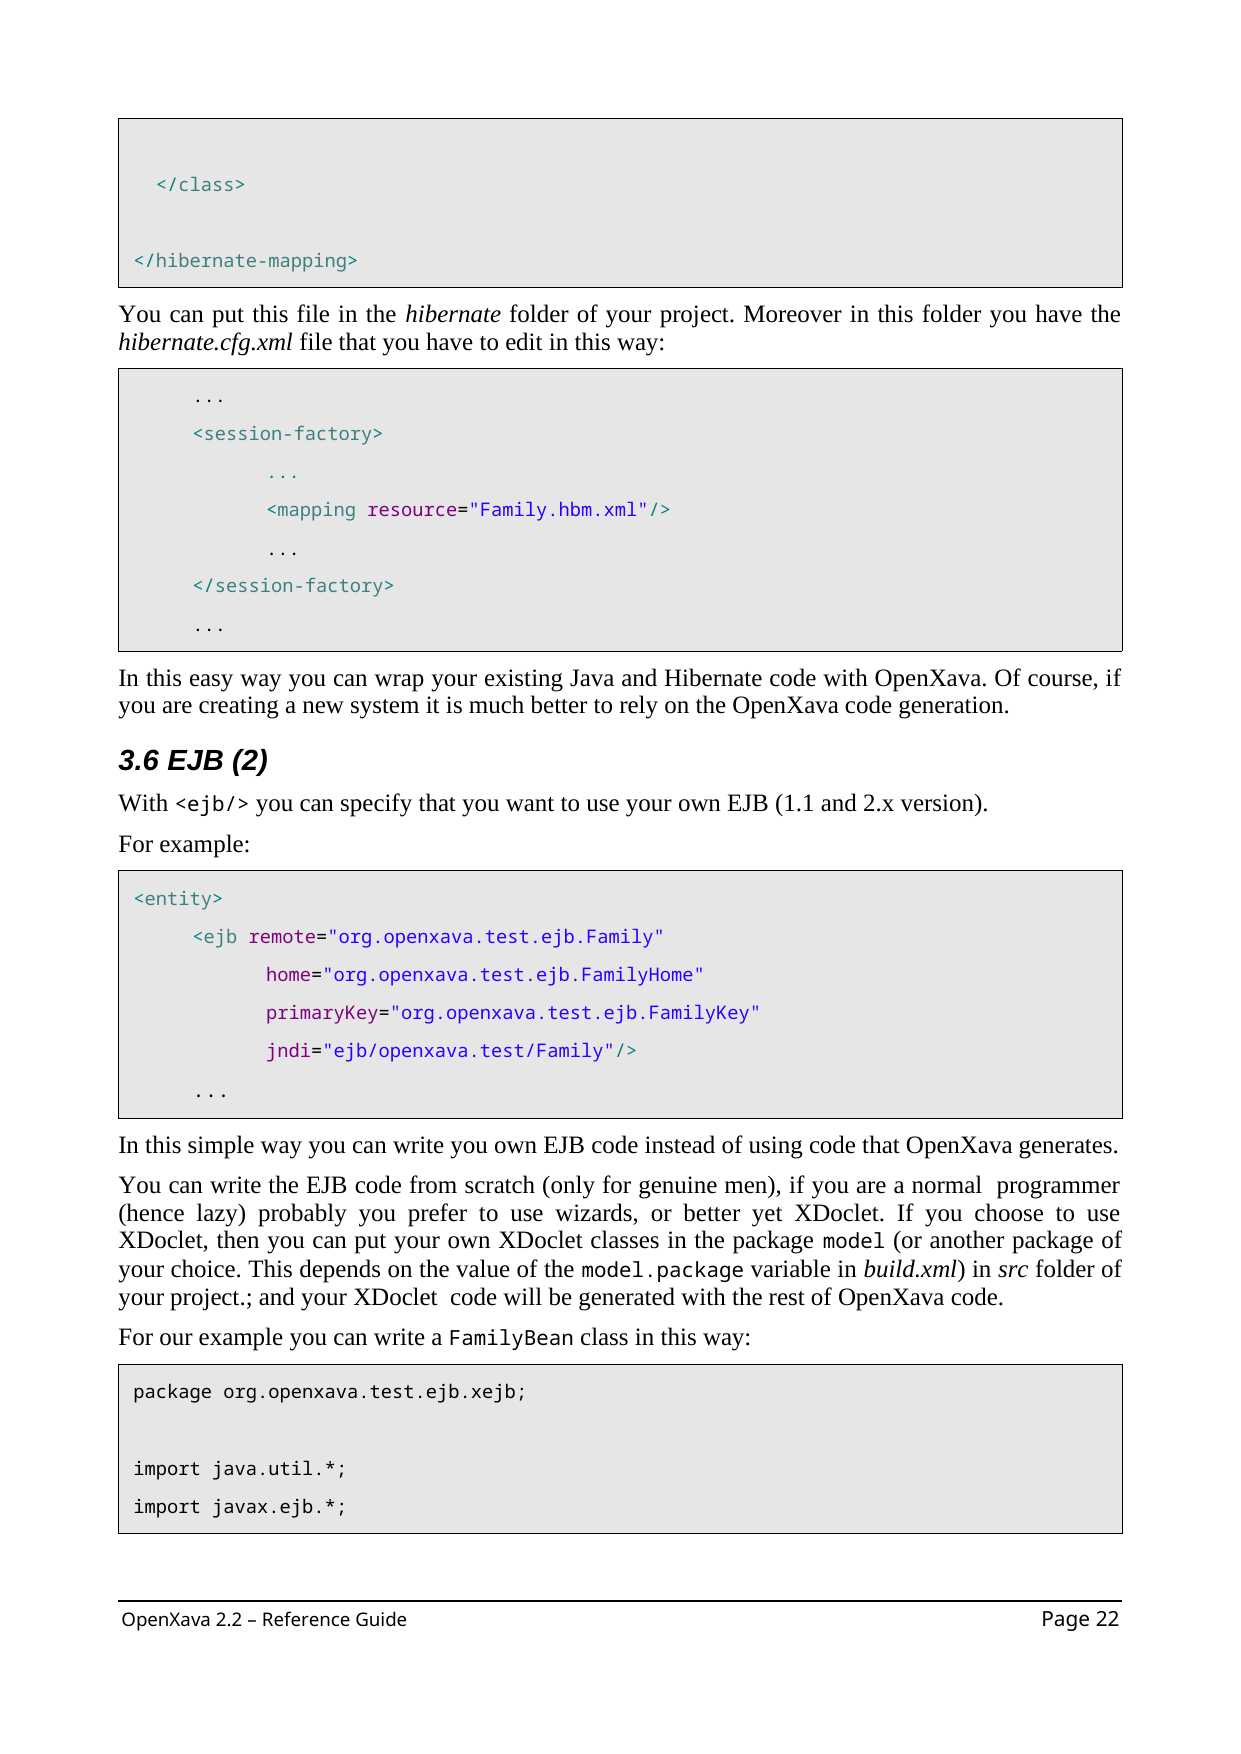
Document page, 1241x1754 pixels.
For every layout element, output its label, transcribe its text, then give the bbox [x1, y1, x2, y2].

text jndi="ejb/openxava.test/Family"/> [119, 1022, 1122, 1061]
text </hibernate-mapping> [119, 232, 1122, 287]
text With <ejb/> you can specify that you want to use your own EJB (1.1 and 2.x version). [118, 789, 1122, 818]
text You can put this file in the hibernate folder of your project. Moreover in this folder you have the hibernate.cfg.xml file that you have to edit in this way: [118, 300, 1122, 355]
text import javax.ejb.*; [119, 1478, 1122, 1533]
subtitle EJB (2) [118, 744, 1122, 777]
text For example: [118, 830, 1122, 858]
text ... [119, 1061, 1122, 1118]
text You can write the EJB code from scratch (only for genuine men), if you are a normal programmer (hence lazy) probably you prefer to use wizards, or better yet XDoclet. If you choose to use XDoclet, then you can put your own XDoclet classes in the package model (or another package of your choice. This depends on the value of the model.package variable in build.xml) in src folder of your project.; and your XDoclet code will be generated with the rest of OpenXava code. [118, 1171, 1122, 1311]
text In this easy way you can wrap your existing Java and Hibernate code with OpenXava. Of course, if you are creating a new system it is much better to rely on the OpenXava code generation. [118, 664, 1122, 719]
text package org.openxava.test.ejb.xejb; [119, 1365, 1122, 1402]
text </class> [119, 156, 1122, 194]
text ... [119, 520, 1122, 558]
text primaryKey="org.openxava.test.ejb.FamilyKey" [119, 984, 1122, 1022]
text <ejb remote="org.openxava.test.ejb.Family" [119, 908, 1122, 946]
text <mapping resource="Family.hbm.xml"/> [119, 482, 1122, 520]
text home="org.openxava.test.ejb.FamilyHome" [119, 946, 1122, 984]
text In this simple way you can write you own EJB code instead of using code that OpenXava generates. [118, 1131, 1122, 1159]
text For our example you can write a FamilyBean class in this way: [118, 1323, 1122, 1352]
text <session-factory> [119, 406, 1122, 444]
text import java.util.*; [119, 1440, 1122, 1478]
text ... [119, 369, 1122, 406]
text <entity> [119, 871, 1122, 908]
text </session-factory> [119, 558, 1122, 596]
text ... [119, 444, 1122, 482]
text ... [119, 596, 1122, 651]
